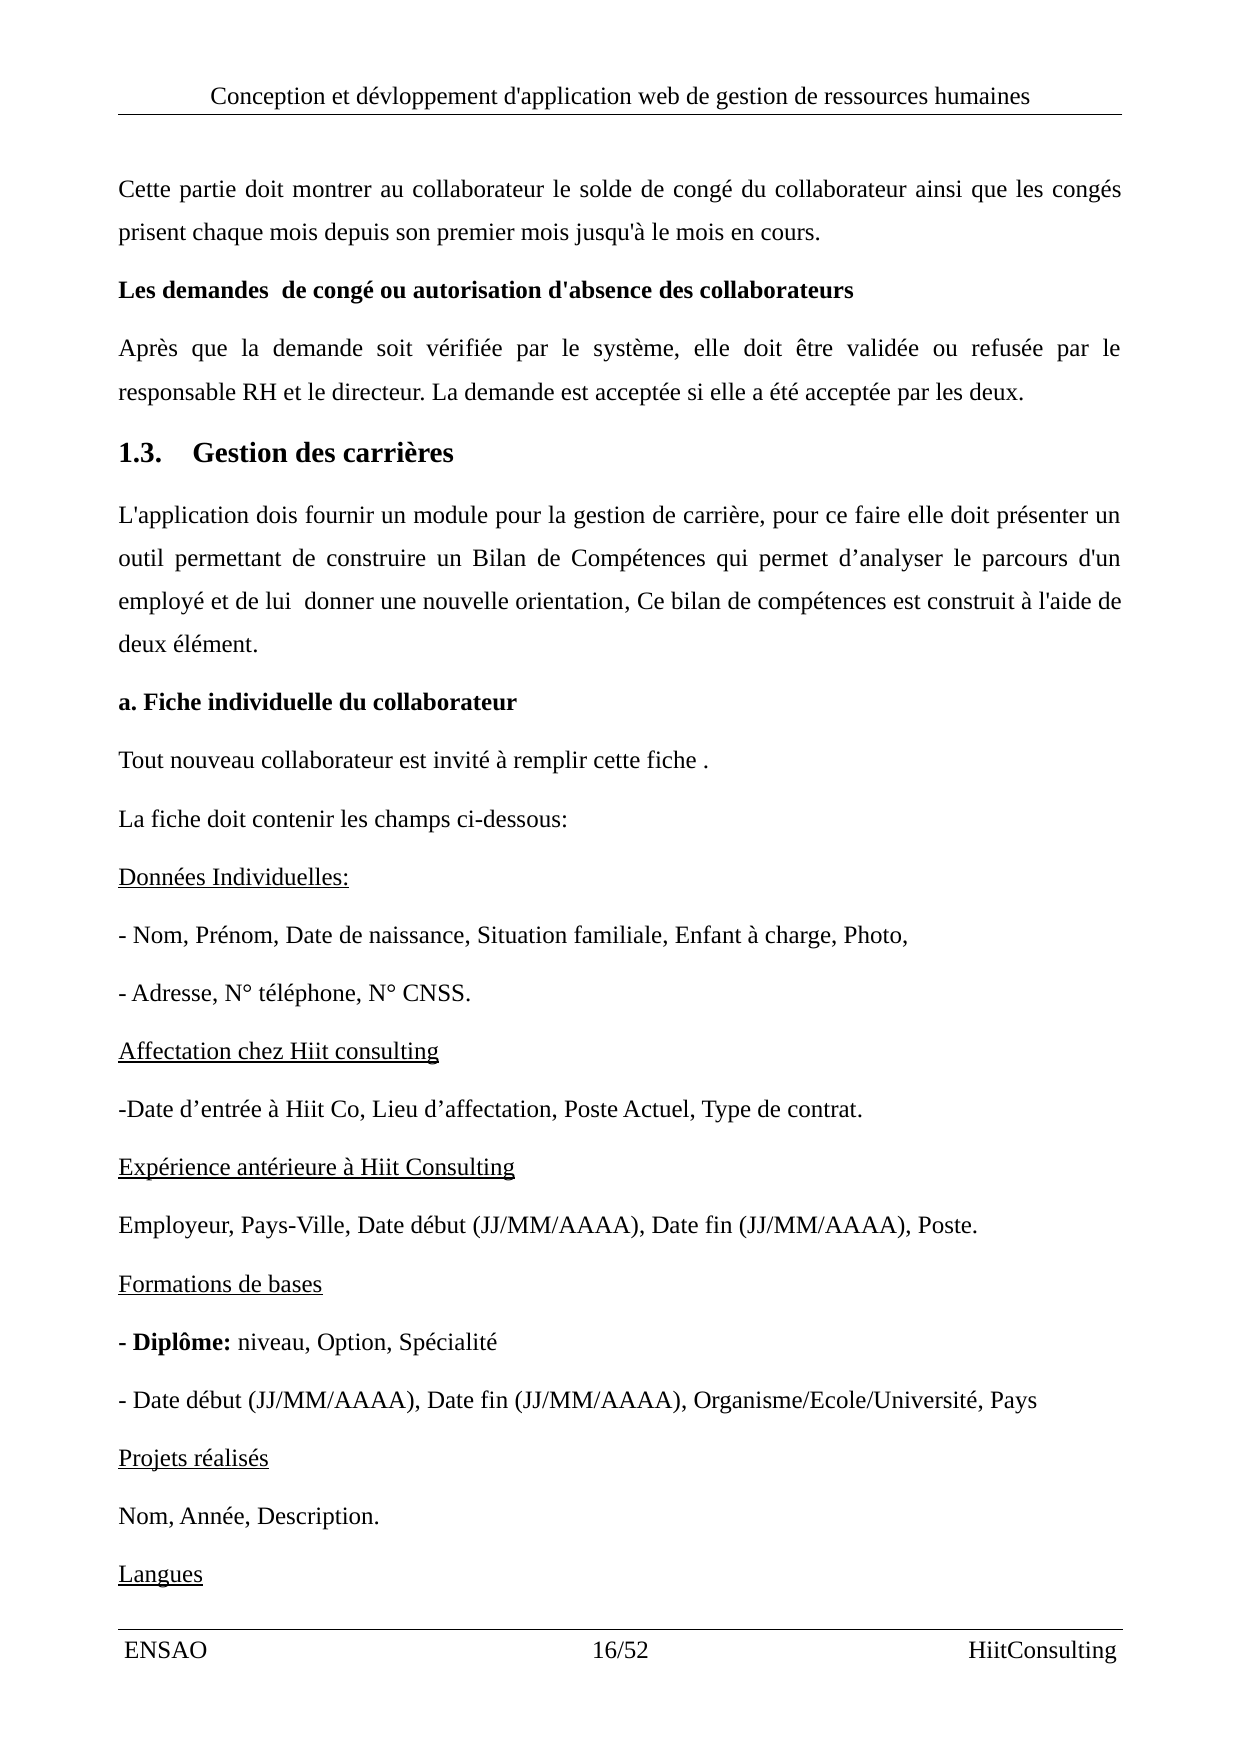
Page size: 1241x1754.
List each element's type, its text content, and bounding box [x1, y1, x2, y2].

text Tout nouveau collaborateur est invité à remplir cette fiche . [118, 746, 1122, 774]
text L'application dois fournir un module pour la gestion de carrière, pour ce faire elle doit présenter un outil permettant de construire un Bilan de Compétences qui permet d’analyser le parcours d'un employé et de lui donner une nouvelle orientation, Ce bilan de compétences est construit à l'aide de deux élément. [118, 500, 1122, 658]
text Nom, Année, Description. [118, 1501, 1122, 1530]
text Formations de bases [118, 1269, 1122, 1297]
text Après que la demande soit vérifiée par le système, elle doit être validée ou refusée par le responsable RH et le directeur. La demande est acceptée si elle a été acceptée par les deux. [118, 333, 1122, 405]
text Langues [118, 1559, 1122, 1588]
text Projets réalisés [118, 1443, 1122, 1472]
text - Adresse, N° téléphone, N° CNSS. [118, 978, 1122, 1007]
text La fiche doit contenir les champs ci-dessous: [118, 804, 1122, 832]
subtitle Données Individuelles: [118, 862, 1122, 891]
subtitle Affectation chez Hiit consulting [118, 1036, 1122, 1065]
subtitle Expérience antérieure à Hiit Consulting [118, 1152, 1122, 1181]
text Les demandes de congé ou autorisation d'absence des collaborateurs [118, 275, 1122, 304]
text Employeur, Pays-Ville, Date début (JJ/MM/AAAA), Date fin (JJ/MM/AAAA), Poste. [118, 1211, 1122, 1239]
text a. Fiche individuelle du collaborateur [118, 687, 1122, 716]
text Cette partie doit montrer au collaborateur le solde de congé du collaborateur ainsi que les congés prisent chaque mois depuis son premier mois jusqu'à le mois en cours. [118, 174, 1122, 246]
text - Nom, Prénom, Date de naissance, Situation familiale, Enfant à charge, Photo, [118, 920, 1122, 949]
text -Date d’entrée à Hiit Co, Lieu d’affectation, Poste Actuel, Type de contrat. [118, 1094, 1122, 1123]
text 1.3. Gestion des carrières [118, 435, 1122, 468]
text - Diplôme: niveau, Option, Spécialité [118, 1327, 1122, 1356]
text - Date début (JJ/MM/AAAA), Date fin (JJ/MM/AAAA), Organisme/Ecole/Université, Pays [118, 1385, 1122, 1414]
